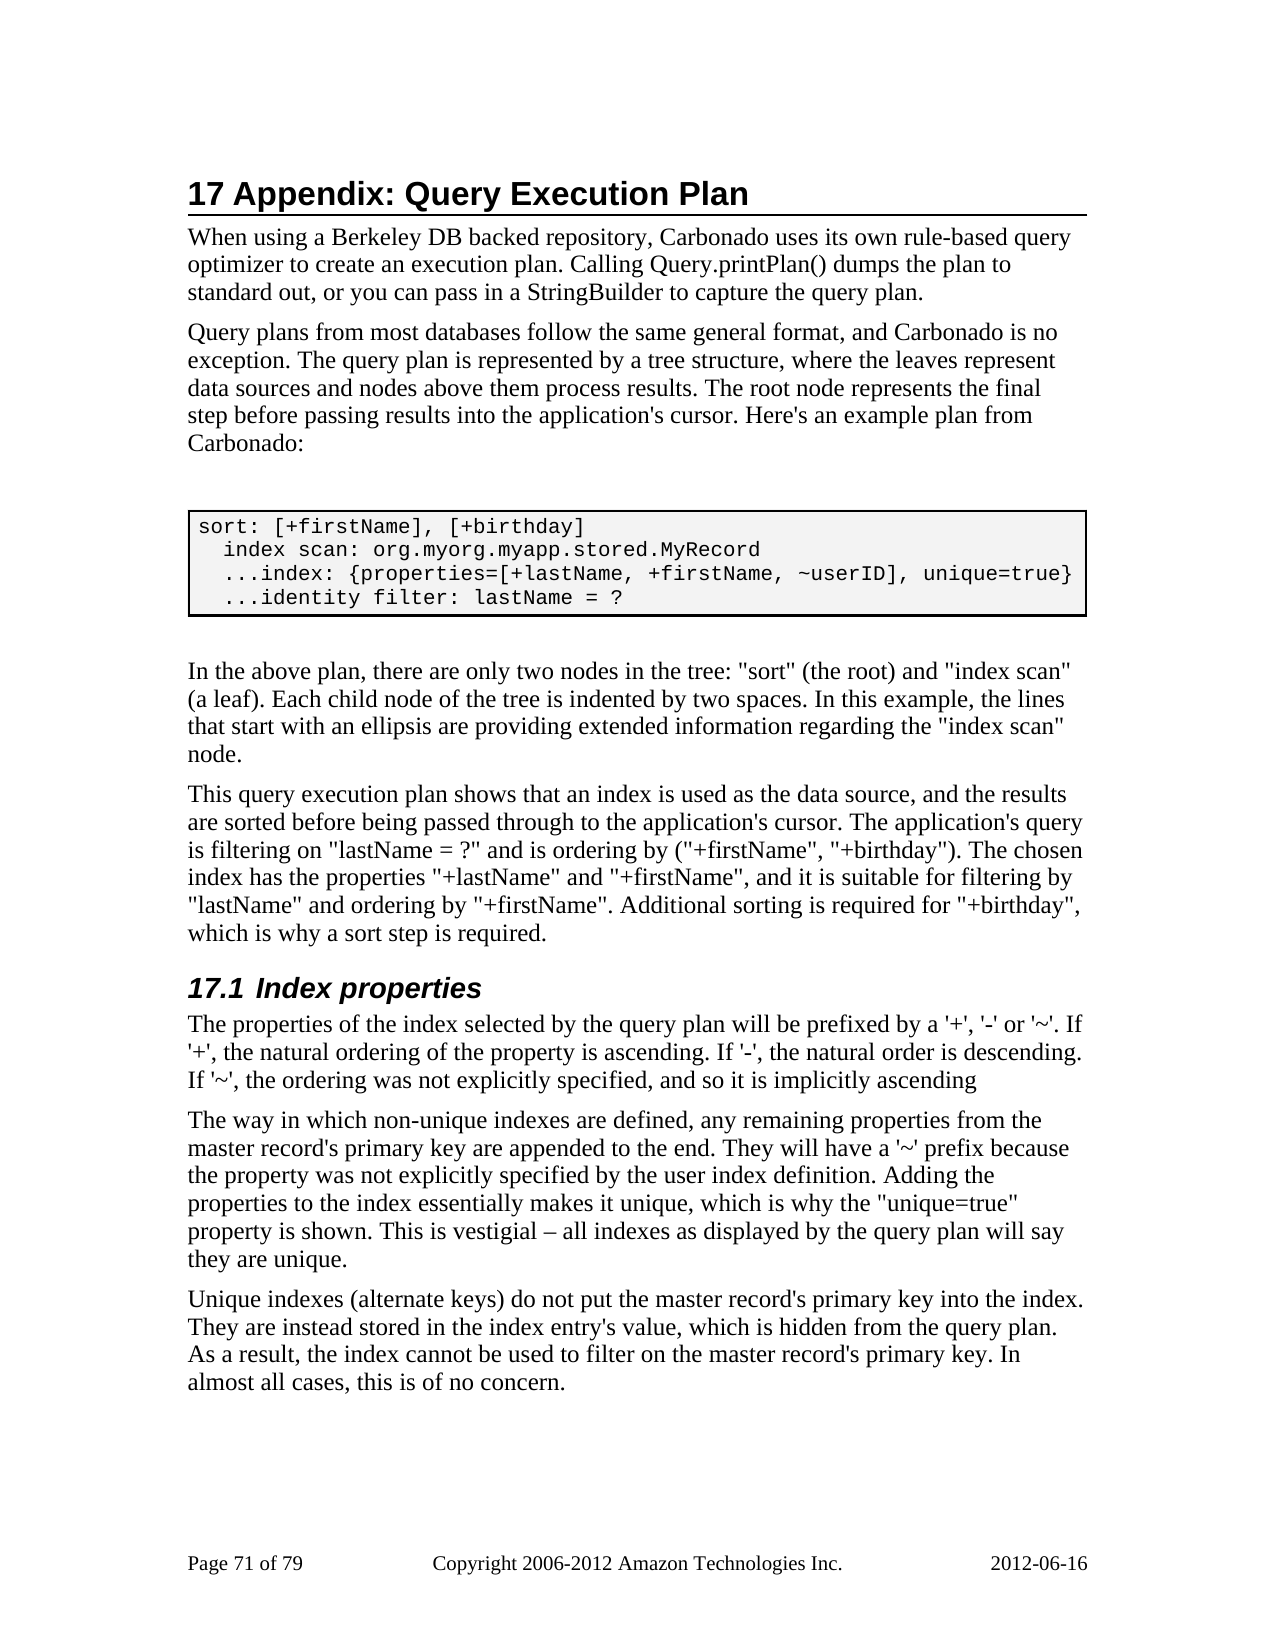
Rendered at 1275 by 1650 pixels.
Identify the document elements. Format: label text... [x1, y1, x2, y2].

text Unique indexes (alternate keys) do not put the master record's primary key into the index. They are instead stored in the index entry's value, which is hidden from the query plan. As a result, the index cannot be used to filter on the master record's primary key. In almost all cases, this is of no concern. [187, 1285, 1087, 1396]
text This query execution plan shows that an index is used as the data source, and the results are sorted before being passed through to the application's cursor. The application's query is filtering on "lastName = ?" and is ordering by ("+firstName", "+birthday"). The chosen index has the properties "+lastName" and "+firstName", and it is suitable for filtering by "lastName" and ordering by "+firstName". Additional sorting is required for "+birthday", which is why a sort step is required. [187, 780, 1087, 947]
text The properties of the index selected by the query plan will be prefixed by a '+', '-' or '~'. If '+', the natural ordering of the property is ascending. If '-', the natural order is descending. If '~', the ordering was not explicitly specified, and so it is implicitly ascending [187, 1011, 1087, 1094]
subtitle Index properties [187, 972, 1087, 1004]
text In the above plan, there are only two nodes in the tree: "sort" (the root) and "index scan" (a leaf). Each child node of the tree is indented by two spaces. In this example, the lines that start with an ellipsis are providing extended information regarding the "index scan" node. [187, 657, 1087, 768]
text Query plans from most databases follow the same general format, and Carbonado is no exception. The query plan is represented by a tree structure, where the leaves represent data sources and nodes above them process results. The root node represents the final step before passing results into the application's cursor. Here's an example plan from Carbonado: [187, 318, 1087, 457]
text The way in which non-unique indexes are defined, any remaining properties from the master record's primary key are appended to the end. They will have a '~' prefix because the property was not explicitly specified by the user index definition. Adding the properties to the index essentially makes it unique, which is why the "unique=true" property is shown. This is vestigial – all indexes as displayed by the query plan will say they are unique. [187, 1106, 1087, 1272]
text When using a Berkeley DB backed repository, Carbonado uses its own rule-based query optimizer to create an execution plan. Calling Query.printPlan() dumps the plan to standard out, or you can pass in a StringBuilder to capture the query plan. [187, 223, 1087, 306]
subtitle Appendix: Query Execution Plan [187, 175, 1087, 216]
text sort: [+firstName], [+birthday] index scan: org.myorg.myapp.stored.MyRecord ...index: {properties=[+lastName, +firstName, ~userID], unique=true} ...identity filter: lastName = ? [190, 512, 1085, 614]
